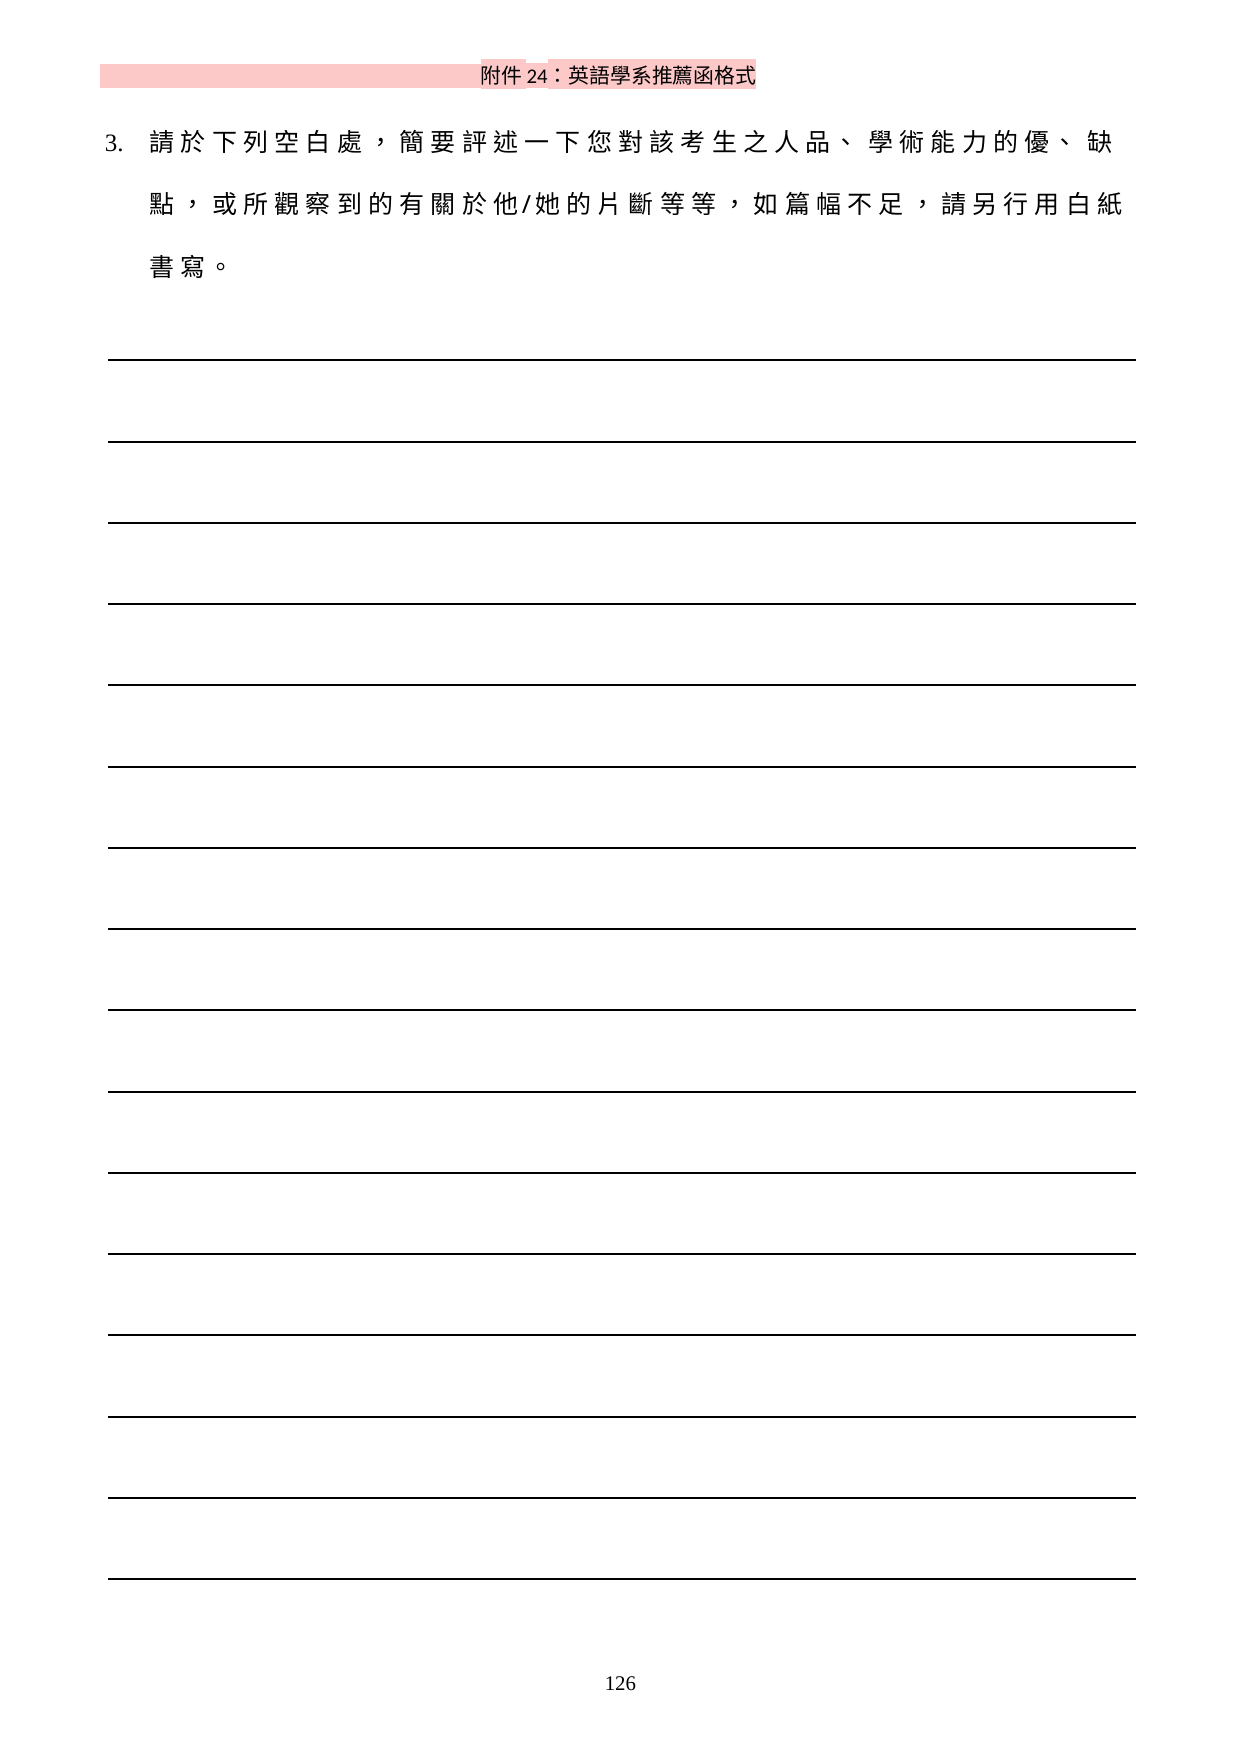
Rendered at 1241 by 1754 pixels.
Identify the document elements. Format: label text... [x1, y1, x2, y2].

list 請於下列空白處，簡要評述一下您對該考生之人品、學術能力的優、缺點，或所觀察到的有關於他/她的片斷等等，如篇幅不足，請另行用白紙書寫。 [104, 99, 1136, 286]
